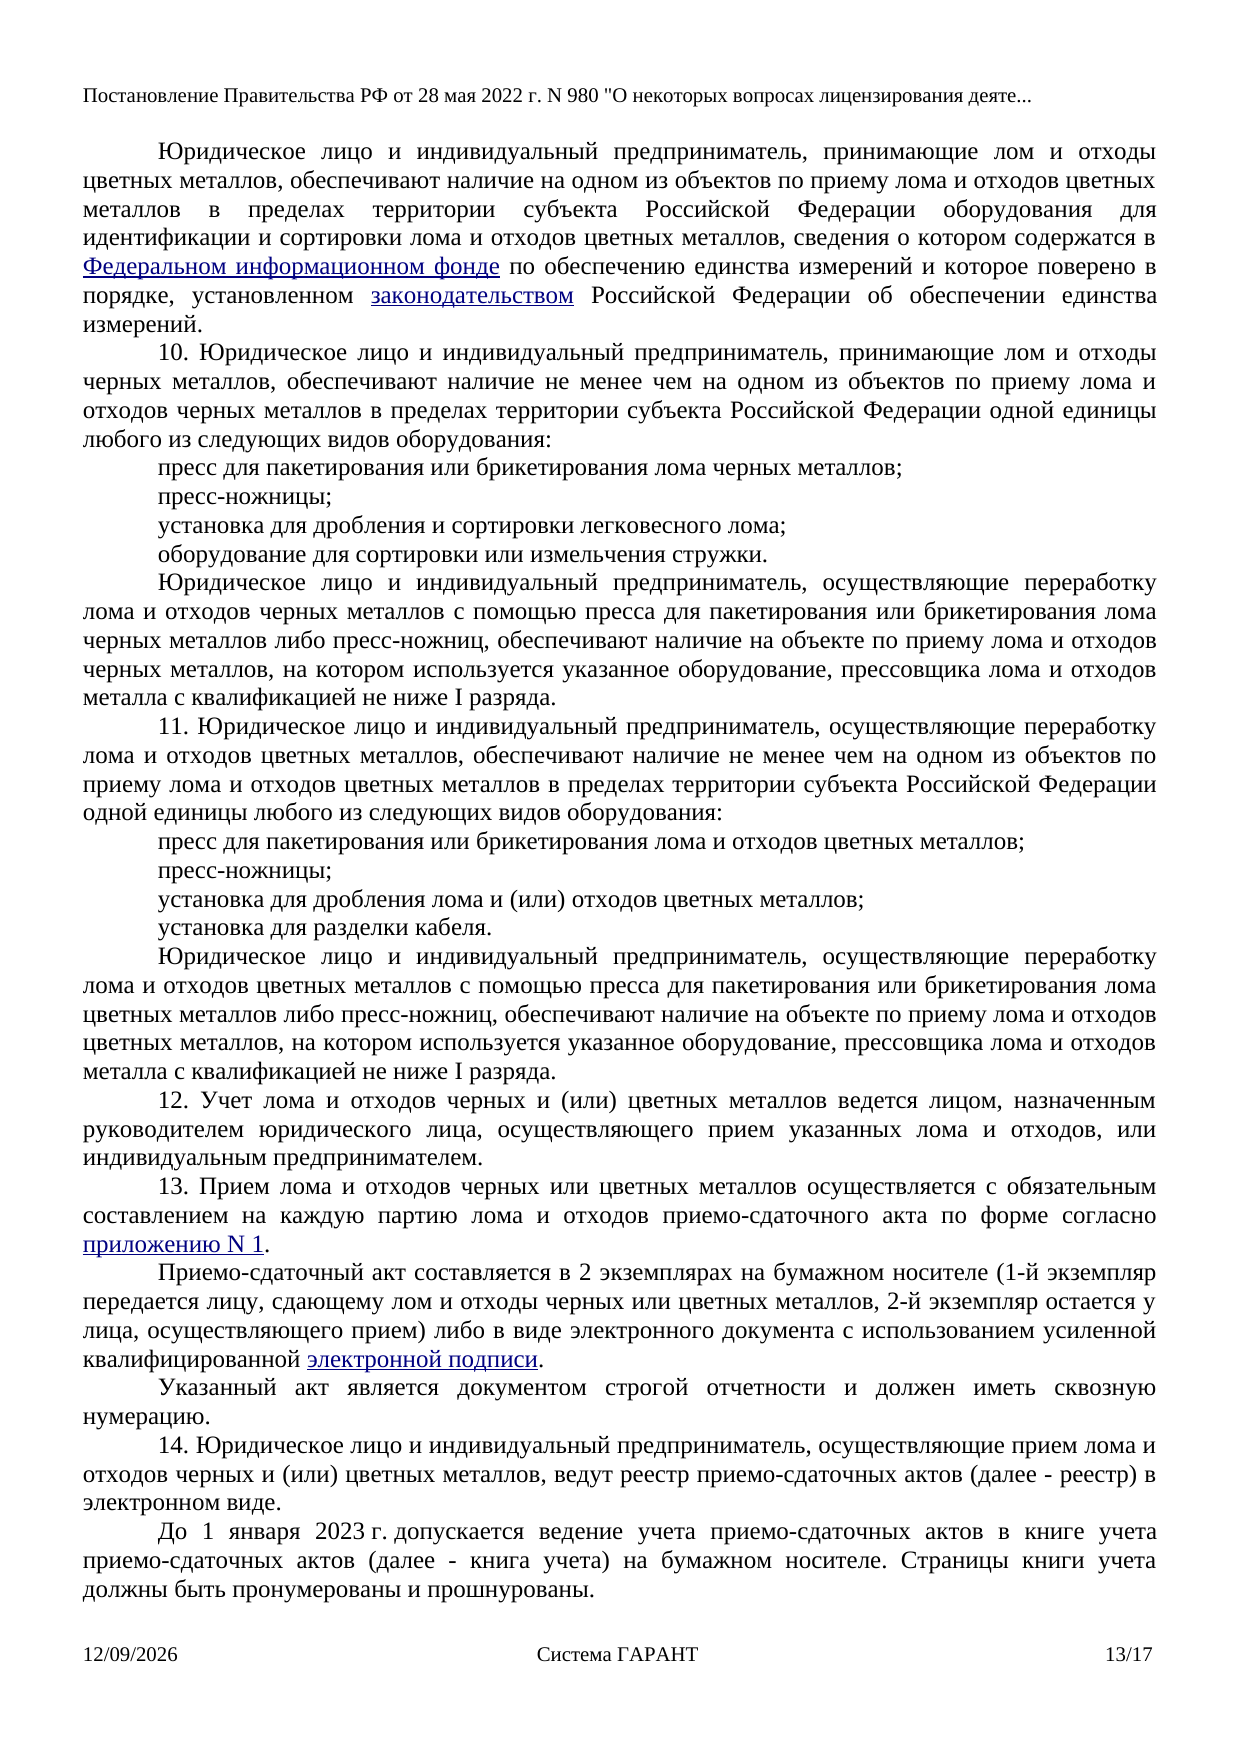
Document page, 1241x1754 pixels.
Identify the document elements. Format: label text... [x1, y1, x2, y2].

text пресс-ножницы; [83, 481, 1157, 510]
text 10. Юридическое лицо и индивидуальный предприниматель, принимающие лом и отходы черных металлов, обеспечивают наличие не менее чем на одном из объектов по приему лома и отходов черных металлов в пределах территории субъекта Российской Федерации одной единицы любого из следующих видов оборудования: [83, 337, 1157, 452]
text пресс-ножницы; [83, 855, 1157, 884]
text Юридическое лицо и индивидуальный предприниматель, осуществляющие переработку лома и отходов черных металлов с помощью пресса для пакетирования или брикетирования лома черных металлов либо пресс-ножниц, обеспечивают наличие на объекте по приему лома и отходов черных металлов, на котором используется указанное оборудование, прессовщика лома и отходов металла с квалификацией не ниже I разряда. [83, 567, 1157, 711]
text установка для дробления и сортировки легковесного лома; [83, 510, 1157, 539]
text пресс для пакетирования или брикетирования лома черных металлов; [83, 452, 1157, 481]
text Юридическое лицо и индивидуальный предприниматель, принимающие лом и отходы цветных металлов, обеспечивают наличие на одном из объектов по приему лома и отходов цветных металлов в пределах территории субъекта Российской Федерации оборудования для идентификации и сортировки лома и отходов цветных металлов, сведения о котором содержатся в Федеральном информационном фонде по обеспечению единства измерений и которое поверено в порядке, установленном законодательством Российской Федерации об обеспечении единства измерений. [83, 136, 1157, 337]
text 12. Учет лома и отходов черных и (или) цветных металлов ведется лицом, назначенным руководителем юридического лица, осуществляющего прием указанных лома и отходов, или индивидуальным предпринимателем. [83, 1085, 1157, 1171]
text установка для разделки кабеля. [83, 912, 1157, 941]
text Указанный акт является документом строгой отчетности и должен иметь сквозную нумерацию. [83, 1372, 1157, 1430]
text Юридическое лицо и индивидуальный предприниматель, осуществляющие переработку лома и отходов цветных металлов с помощью пресса для пакетирования или брикетирования лома цветных металлов либо пресс-ножниц, обеспечивают наличие на объекте по приему лома и отходов цветных металлов, на котором используется указанное оборудование, прессовщика лома и отходов металла с квалификацией не ниже I разряда. [83, 941, 1157, 1085]
text 11. Юридическое лицо и индивидуальный предприниматель, осуществляющие переработку лома и отходов цветных металлов, обеспечивают наличие не менее чем на одном из объектов по приему лома и отходов цветных металлов в пределах территории субъекта Российской Федерации одной единицы любого из следующих видов оборудования: [83, 711, 1157, 826]
text установка для дробления лома и (или) отходов цветных металлов; [83, 884, 1157, 912]
text 13. Прием лома и отходов черных или цветных металлов осуществляется с обязательным составлением на каждую партию лома и отходов приемо-сдаточного акта по форме согласно приложению N 1. [83, 1171, 1157, 1257]
text Приемо-сдаточный акт составляется в 2 экземплярах на бумажном носителе (1-й экземпляр передается лицу, сдающему лом и отходы черных или цветных металлов, 2-й экземпляр остается у лица, осуществляющего прием) либо в виде электронного документа с использованием усиленной квалифицированной электронной подписи. [83, 1257, 1157, 1372]
text 14. Юридическое лицо и индивидуальный предприниматель, осуществляющие прием лома и отходов черных и (или) цветных металлов, ведут реестр приемо-сдаточных актов (далее - реестр) в электронном виде. [83, 1430, 1157, 1516]
text оборудование для сортировки или измельчения стружки. [83, 539, 1157, 567]
text пресс для пакетирования или брикетирования лома и отходов цветных металлов; [83, 826, 1157, 855]
text До 1 января 2023 г. допускается ведение учета приемо-сдаточных актов в книге учета приемо-сдаточных актов (далее - книга учета) на бумажном носителе. Страницы книги учета должны быть пронумерованы и прошнурованы. [83, 1516, 1157, 1602]
